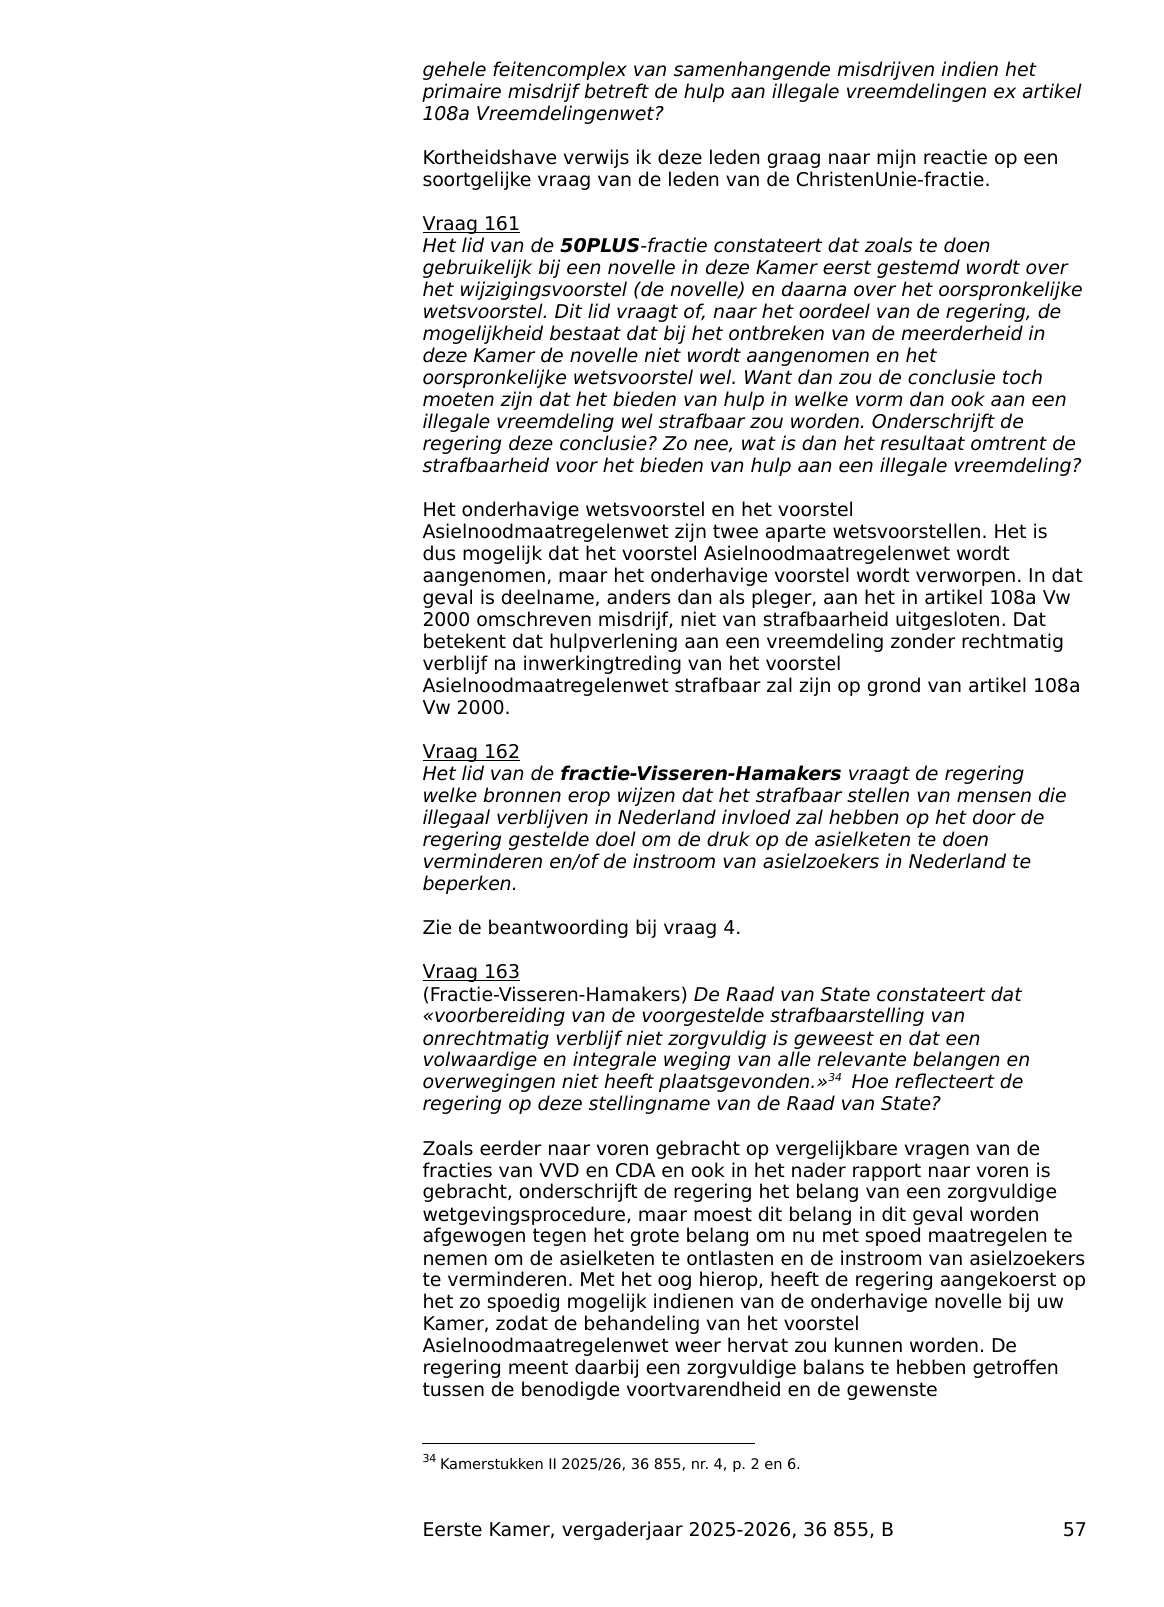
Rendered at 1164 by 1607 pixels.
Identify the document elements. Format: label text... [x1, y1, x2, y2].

text Kortheidshave verwijs ik deze leden graag naar mijn reactie op een soortgelijke vraag van de leden van de ChristenUnie-fractie. [422, 147, 1087, 191]
text Vraag 163 [422, 961, 1087, 983]
text Zie de beantwoording bij vraag 4. [422, 917, 1087, 939]
text (Fractie-Visseren-Hamakers) De Raad van State constateert dat «voorbereiding van de voorgestelde strafbaarstelling van onrechtmatig verblijf niet zorgvuldig is geweest en dat een volwaardige en integrale weging van alle relevante belangen en overwegingen niet heeft plaatsgevonden.» Hoe reflecteert de regering op deze stellingname van de Raad van State? [422, 983, 1087, 1115]
text Het lid van de fractie-Visseren-Hamakers vraagt de regering welke bronnen erop wijzen dat het strafbaar stellen van mensen die illegaal verblijven in Nederland invloed zal hebben op het door de regering gestelde doel om de druk op de asielketen te doen verminderen en/of de instroom van asielzoekers in Nederland te beperken. [422, 763, 1087, 895]
text Zoals eerder naar voren gebracht op vergelijkbare vragen van de fracties van VVD en CDA en ook in het nader rapport naar voren is gebracht, onderschrijft de regering het belang van een zorgvuldige wetgevingsprocedure, maar moest dit belang in dit geval worden afgewogen tegen het grote belang om nu met spoed maatregelen te nemen om de asielketen te ontlasten en de instroom van asielzoekers te verminderen. Met het oog hierop, heeft de regering aangekoerst op het zo spoedig mogelijk indienen van de onderhavige novelle bij uw Kamer, zodat de behandeling van het voorstel Asielnoodmaatregelenwet weer hervat zou kunnen worden. De regering meent daarbij een zorgvuldige balans te hebben getroffen tussen de benodigde voortvarendheid en de gewenste [422, 1137, 1087, 1401]
text Vraag 161 [422, 213, 1087, 235]
text Het onderhavige wetsvoorstel en het voorstel Asielnoodmaatregelenwet zijn twee aparte wetsvoorstellen. Het is dus mogelijk dat het voorstel Asielnoodmaatregelenwet wordt aangenomen, maar het onderhavige voorstel wordt verworpen. In dat geval is deelname, anders dan als pleger, aan het in artikel 108a Vw 2000 omschreven misdrijf, niet van strafbaarheid uitgesloten. Dat betekent dat hulpverlening aan een vreemdeling zonder rechtmatig verblijf na inwerkingtreding van het voorstel Asielnoodmaatregelenwet strafbaar zal zijn op grond van artikel 108a Vw 2000. [422, 499, 1087, 719]
text gehele feitencomplex van samenhangende misdrijven indien het primaire misdrijf betreft de hulp aan illegale vreemdelingen ex artikel 108a Vreemdelingenwet? [422, 59, 1087, 125]
text Het lid van de 50PLUS-fractie constateert dat zoals te doen gebruikelijk bij een novelle in deze Kamer eerst gestemd wordt over het wijzigingsvoorstel (de novelle) en daarna over het oorspronkelijke wetsvoorstel. Dit lid vraagt of, naar het oordeel van de regering, de mogelijkheid bestaat dat bij het ontbreken van de meerderheid in deze Kamer de novelle niet wordt aangenomen en het oorspronkelijke wetsvoorstel wel. Want dan zou de conclusie toch moeten zijn dat het bieden van hulp in welke vorm dan ook aan een illegale vreemdeling wel strafbaar zou worden. Onderschrijft de regering deze conclusie? Zo nee, wat is dan het resultaat omtrent de strafbaarheid voor het bieden van hulp aan een illegale vreemdeling? [422, 235, 1087, 477]
text Kamerstukken II 2025/26, 36 855, nr. 4, p. 2 en 6. [422, 1452, 1087, 1474]
text Vraag 162 [422, 741, 1087, 763]
